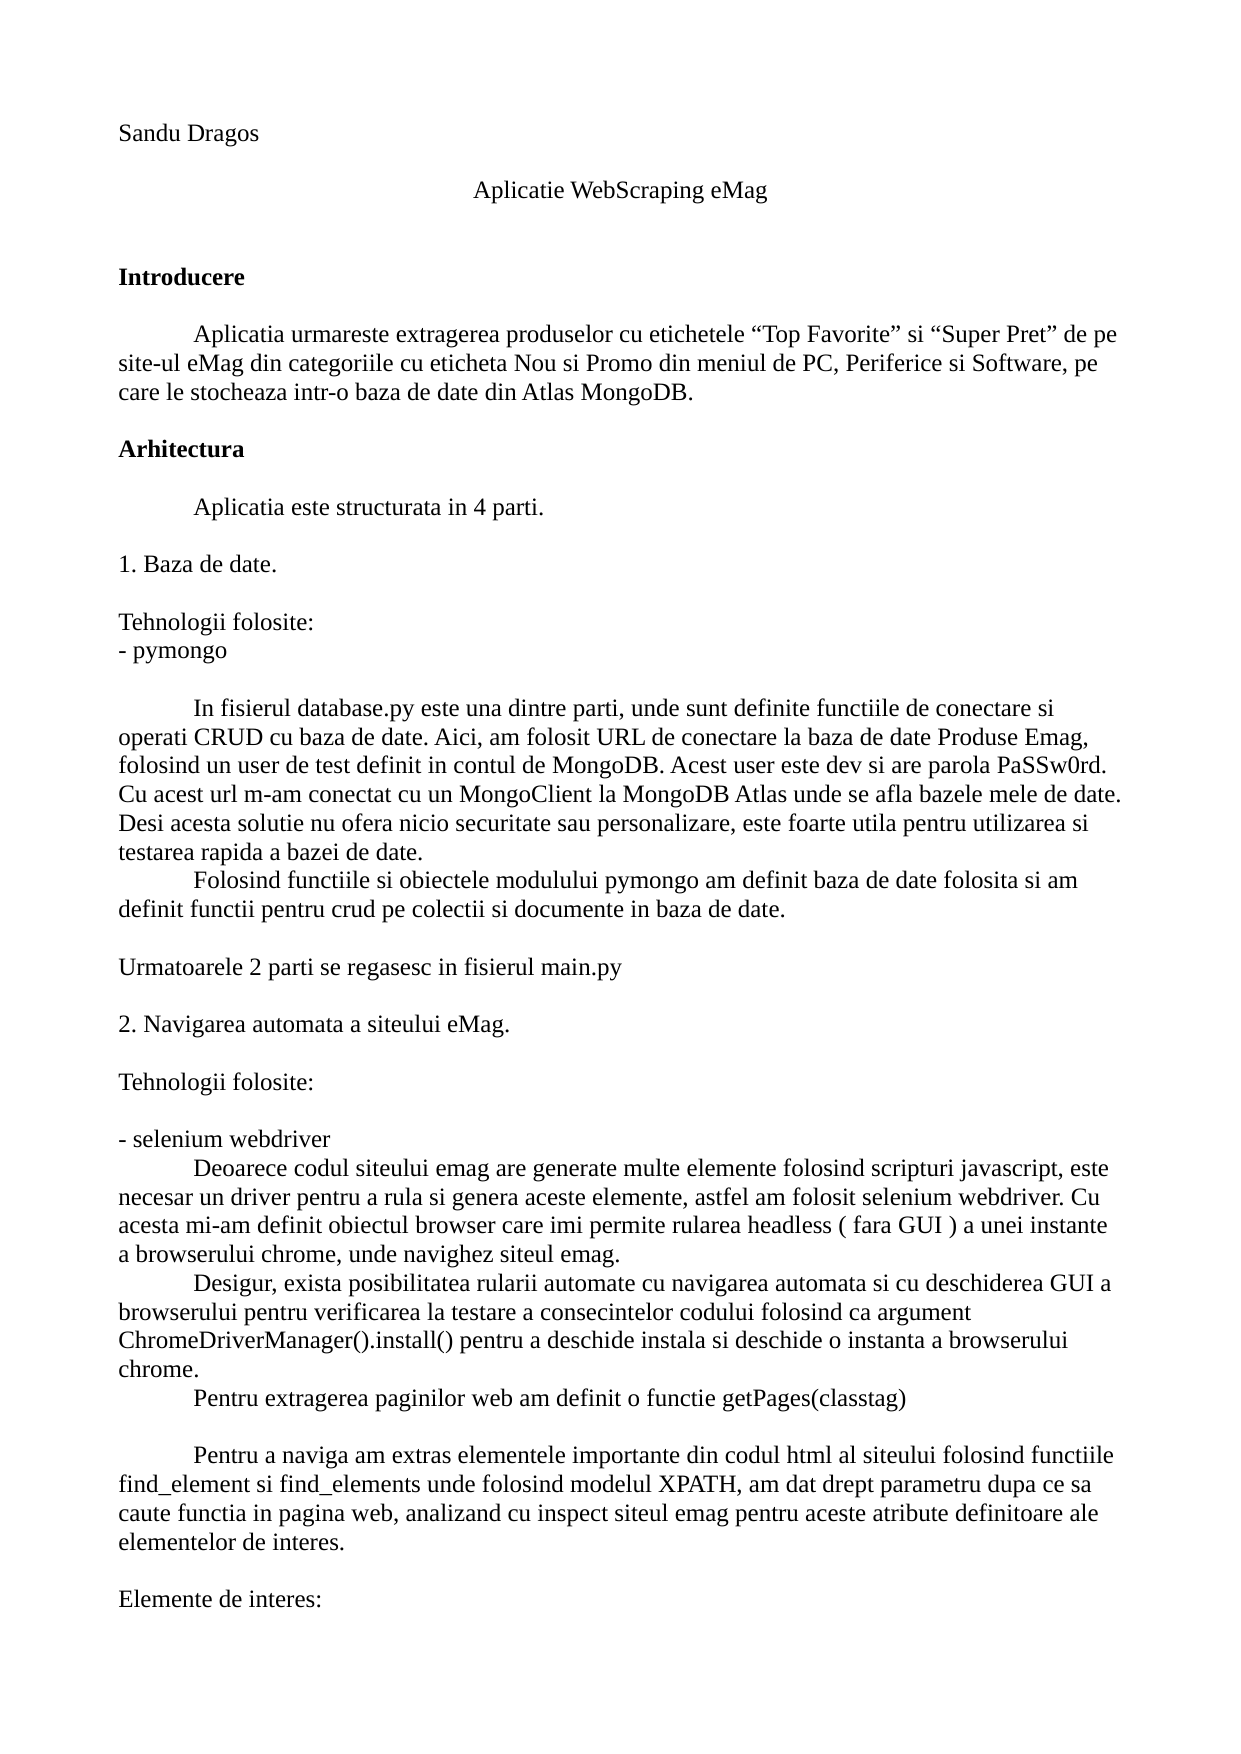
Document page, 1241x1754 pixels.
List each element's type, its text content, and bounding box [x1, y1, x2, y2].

text Tehnologii folosite: [118, 1067, 1122, 1096]
text 2. Navigarea automata a siteului eMag. [118, 1009, 1122, 1038]
text 1. Baza de date. [118, 549, 1122, 578]
text Urmatoarele 2 parti se regasesc in fisierul main.py [118, 952, 1122, 981]
text Pentru extragerea paginilor web am definit o functie getPages(classtag) [118, 1383, 1122, 1412]
text - pymongo [118, 636, 1122, 664]
text - selenium webdriver [118, 1124, 1122, 1153]
text Sandu Dragos [118, 118, 1122, 176]
text In fisierul database.py este una dintre parti, unde sunt definite functiile de conectare si operati CRUD cu baza de date. Aici, am folosit URL de conectare la baza de date Produse Emag, folosind un user de test definit in contul de MongoDB. Acest user este dev si are parola PaSSw0rd. Cu acest url m-am conectat cu un MongoClient la MongoDB Atlas unde se afla bazele mele de date. Desi acesta solutie nu ofera nicio securitate sau personalizare, este foarte utila pentru utilizarea si testarea rapida a bazei de date. [118, 693, 1122, 866]
text Elemente de interes: [118, 1584, 1122, 1613]
text Aplicatie WebScraping eMag [118, 176, 1122, 204]
text Tehnologii folosite: [118, 607, 1122, 636]
text Deoarece codul siteului emag are generate multe elemente folosind scripturi javascript, este necesar un driver pentru a rula si genera aceste elemente, astfel am folosit selenium webdriver. Cu acesta mi-am definit obiectul browser care imi permite rularea headless ( fara GUI ) a unei instante a browserului chrome, unde navighez siteul emag. [118, 1153, 1122, 1268]
text Pentru a naviga am extras elementele importante din codul html al siteului folosind functiile find_element si find_elements unde folosind modelul XPATH, am dat drept parametru dupa ce sa caute functia in pagina web, analizand cu inspect siteul emag pentru aceste atribute definitoare ale elementelor de interes. [118, 1441, 1122, 1556]
text Aplicatia este structurata in 4 parti. [118, 492, 1122, 521]
text Aplicatia urmareste extragerea produselor cu etichetele “Top Favorite” si “Super Pret” de pe site-ul eMag din categoriile cu eticheta Nou si Promo din meniul de PC, Periferice si Software, pe care le stocheaza intr-o baza de date din Atlas MongoDB. [118, 319, 1122, 406]
text Introducere [118, 262, 1122, 291]
text Folosind functiile si obiectele modulului pymongo am definit baza de date folosita si am definit functii pentru crud pe colectii si documente in baza de date. [118, 866, 1122, 923]
text Arhitectura [118, 434, 1122, 463]
text Desigur, exista posibilitatea rularii automate cu navigarea automata si cu deschiderea GUI a browserului pentru verificarea la testare a consecintelor codului folosind ca argument ChromeDriverManager().install() pentru a deschide instala si deschide o instanta a browserului chrome. [118, 1268, 1122, 1383]
